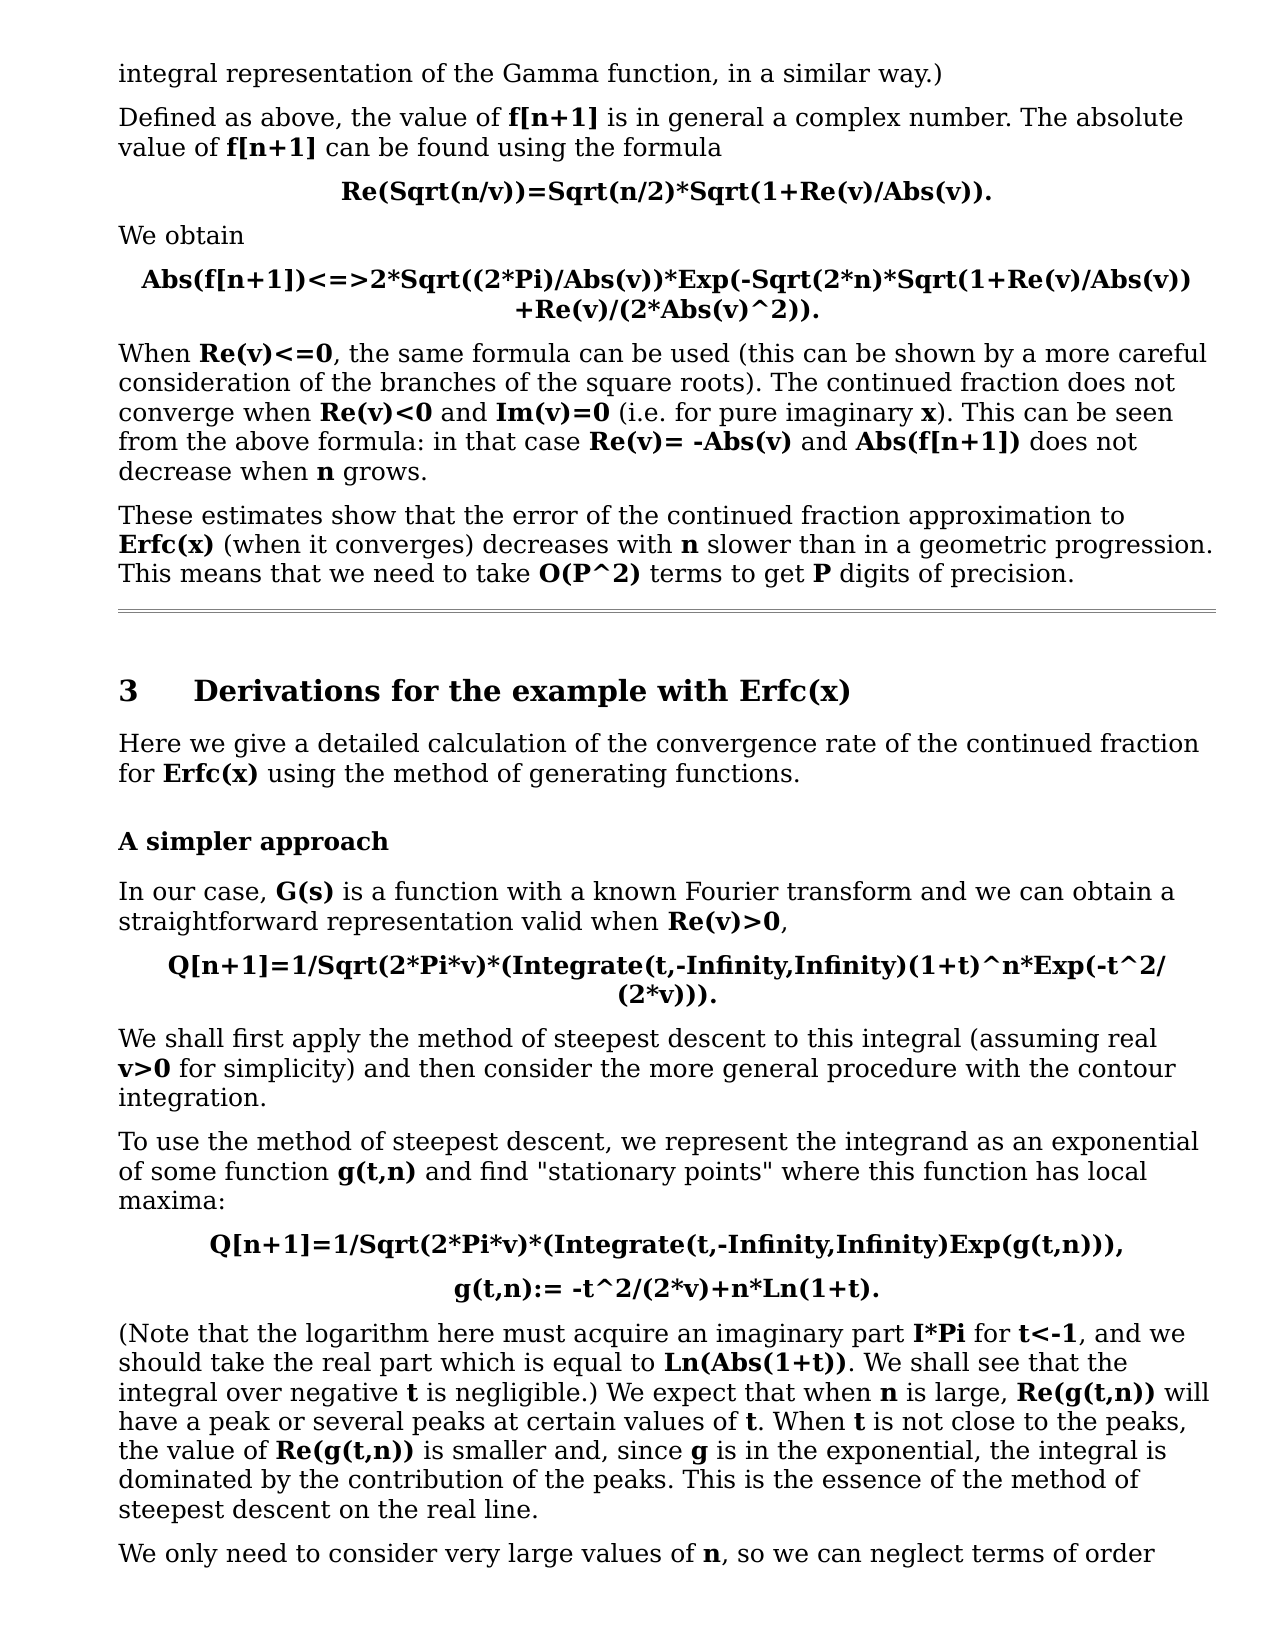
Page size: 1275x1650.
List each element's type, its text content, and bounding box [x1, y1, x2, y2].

text integral representation of the Gamma function, in a similar way.) [118, 59, 1216, 88]
text Q[n+1]=1/Sqrt(2*Pi*v)*(Integrate(t,-Infinity,Infinity)Exp(g(t,n))), [118, 1230, 1216, 1259]
text When Re(v)<=0, the same formula can be used (this can be shown by a more careful consideration of the branches of the square roots). The continued fraction does not converge when Re(v)<0 and Im(v)=0 (i.e. for pure imaginary x). This can be seen from the above formula: in that case Re(v)= -Abs(v) and Abs(f[n+1]) does not decrease when n grows. [118, 339, 1216, 486]
subtitle A simpler approach [118, 827, 1216, 856]
subtitle Derivations for the example with Erfc(x) [118, 674, 1216, 708]
text We obtain [118, 221, 1216, 251]
text We only need to consider very large values of n, so we can neglect terms of order [118, 1539, 1216, 1568]
text We shall first apply the method of steepest descent to this integral (assuming real v>0 for simplicity) and then consider the more general procedure with the contour integration. [118, 1025, 1216, 1112]
text To use the method of steepest descent, we represent the integrand as an exponential of some function g(t,n) and find "stationary points" where this function has local maxima: [118, 1127, 1216, 1215]
text In our case, G(s) is a function with a known Fourier transform and we can obtain a straightforward representation valid when Re(v)>0, [118, 877, 1216, 936]
text These estimates show that the error of the continued fraction approximation to Erfc(x) (when it converges) decreases with n slower than in a geometric progression. This means that we need to take O(P^2) terms to get P digits of precision. [118, 501, 1216, 589]
text Here we give a detailed calculation of the convergence rate of the continued fraction for Erfc(x) using the method of generating functions. [118, 729, 1216, 788]
text Defined as above, the value of f[n+1] is in general a complex number. The absolute value of f[n+1] can be found using the formula [118, 103, 1216, 162]
text Re(Sqrt(n/v))=Sqrt(n/2)*Sqrt(1+Re(v)/Abs(v)). [118, 177, 1216, 206]
text (Note that the logarithm here must acquire an imaginary part I*Pi for t<-1, and we should take the real part which is equal to Ln(Abs(1+t)). We shall see that the integral over negative t is negligible.) We expect that when n is large, Re(g(t,n)) will have a peak or several peaks at certain values of t. When t is not close to the peaks, the value of Re(g(t,n)) is smaller and, since g is in the exponential, the integral is dominated by the contribution of the peaks. This is the essence of the method of steepest descent on the real line. [118, 1319, 1216, 1524]
text Q[n+1]=1/Sqrt(2*Pi*v)*(Integrate(t,-Infinity,Infinity)(1+t)^n*Exp(-t^2/(2*v))). [118, 951, 1216, 1010]
text Abs(f[n+1])<=>2*Sqrt((2*Pi)/Abs(v))*Exp(-Sqrt(2*n)*Sqrt(1+Re(v)/Abs(v))+Re(v)/(2*Abs(v)^2)). [118, 266, 1216, 324]
text g(t,n):= -t^2/(2*v)+n*Ln(1+t). [118, 1274, 1216, 1304]
